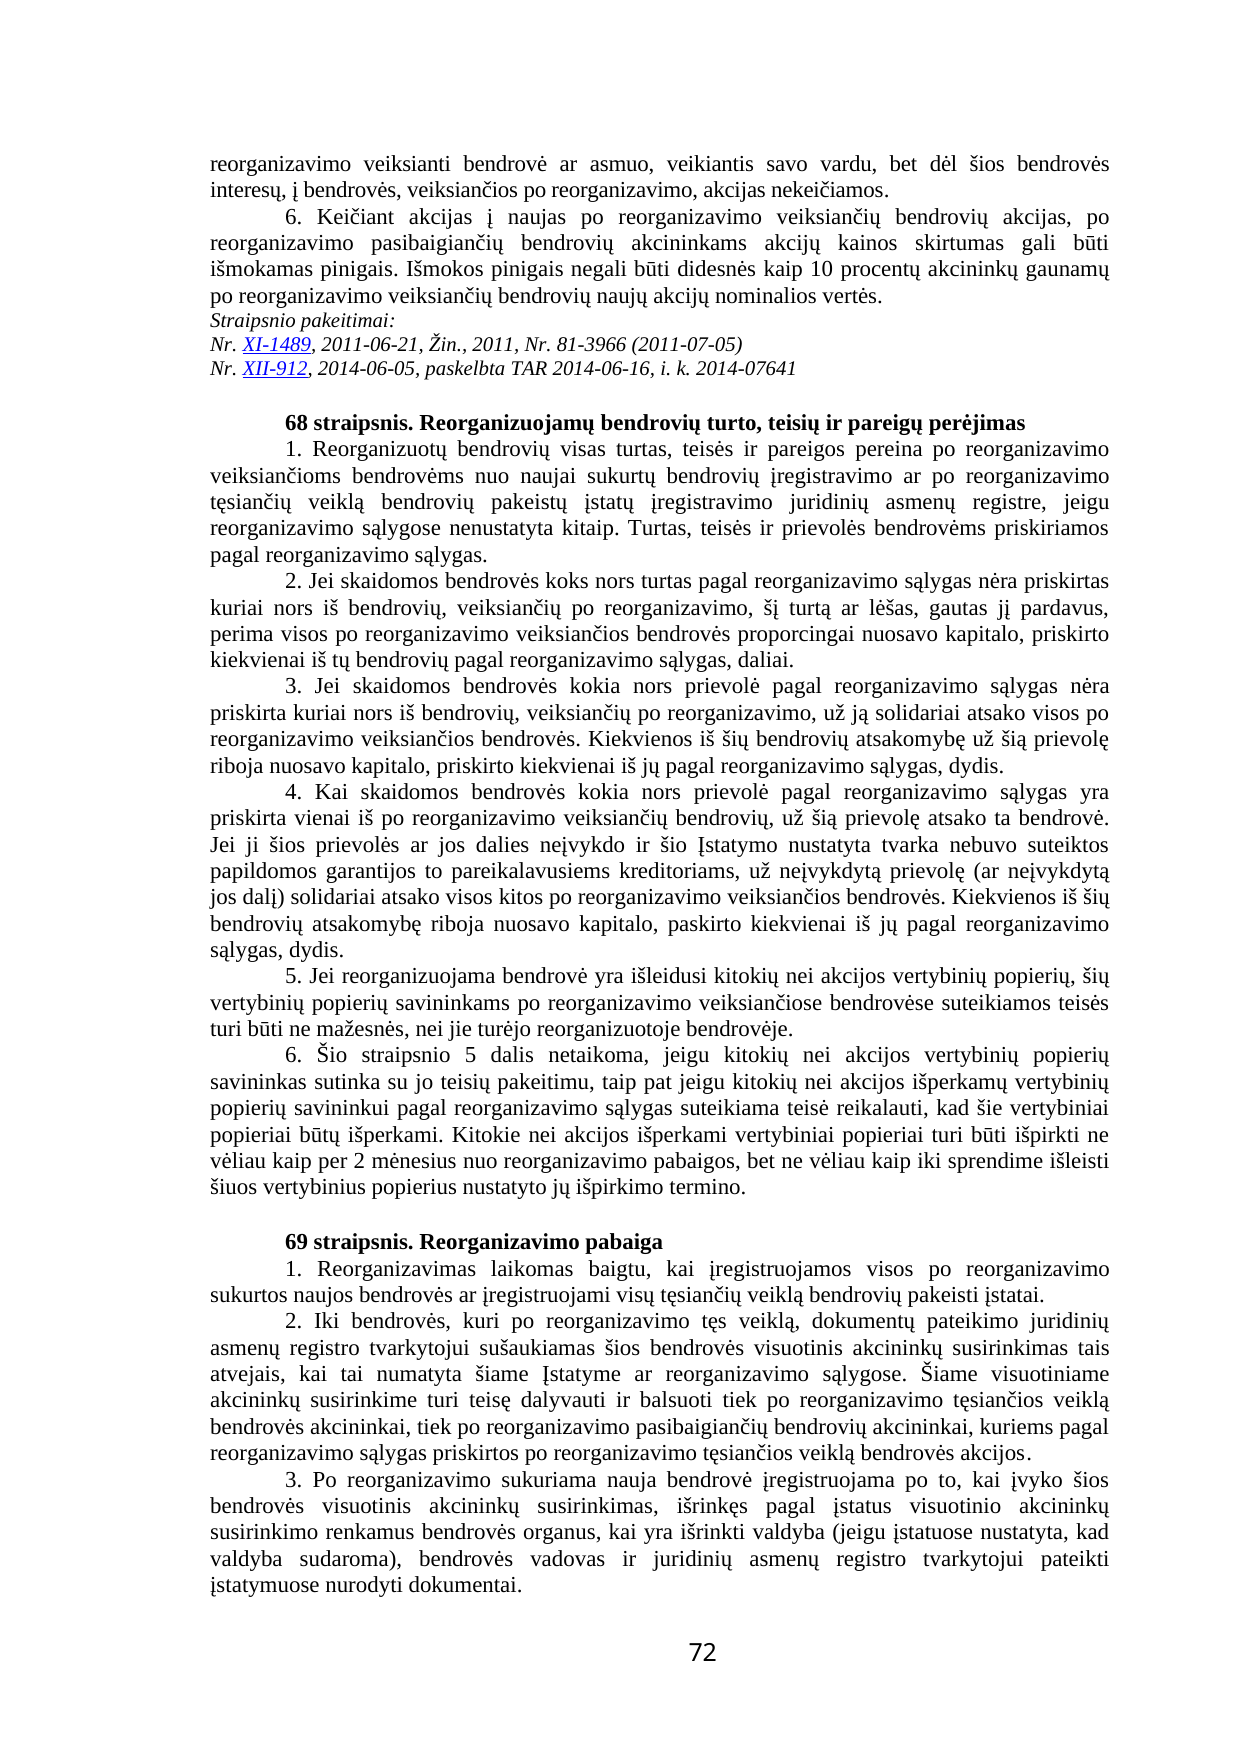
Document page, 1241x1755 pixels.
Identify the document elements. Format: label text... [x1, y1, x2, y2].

text 68 straipsnis. Reorganizuojamų bendrovių turto, teisių ir pareigų perėjimas [210, 409, 1111, 435]
text 3. Jei skaidomos bendrovės kokia nors prievolė pagal reorganizavimo sąlygas nėra priskirta kuriai nors iš bendrovių, veiksiančių po reorganizavimo, už ją solidariai atsako visos po reorganizavimo veiksiančios bendrovės. Kiekvienos iš šių bendrovių atsakomybę už šią prievolę riboja nuosavo kapitalo, priskirto kiekvienai iš jų pagal reorganizavimo sąlygas, dydis. [210, 673, 1111, 778]
text 1. Reorganizavimas laikomas baigtu, kai įregistruojamos visos po reorganizavimo sukurtos naujos bendrovės ar įregistruojami visų tęsiančių veiklą bendrovių pakeisti įstatai. [210, 1255, 1111, 1307]
text 2. Iki bendrovės, kuri po reorganizavimo tęs veiklą, dokumentų pateikimo juridinių asmenų registro tvarkytojui sušaukiamas šios bendrovės visuotinis akcininkų susirinkimas tais atvejais, kai tai numatyta šiame Įstatyme ar reorganizavimo sąlygose. Šiame visuotiniame akcininkų susirinkime turi teisę dalyvauti ir balsuoti tiek po reorganizavimo tęsiančios veiklą bendrovės akcininkai, tiek po reorganizavimo pasibaigiančių bendrovių akcininkai, kuriems pagal reorganizavimo sąlygas priskirtos po reorganizavimo tęsiančios veiklą bendrovės akcijos. [210, 1307, 1111, 1466]
text 1. Reorganizuotų bendrovių visas turtas, teisės ir pareigos pereina po reorganizavimo veiksiančioms bendrovėms nuo naujai sukurtų bendrovių įregistravimo ar po reorganizavimo tęsiančių veiklą bendrovių pakeistų įstatų įregistravimo juridinių asmenų registre, jeigu reorganizavimo sąlygose nenustatyta kitaip. Turtas, teisės ir prievolės bendrovėms priskiriamos pagal reorganizavimo sąlygas. [210, 435, 1111, 567]
text 3. Po reorganizavimo sukuriama nauja bendrovė įregistruojama po to, kai įvyko šios bendrovės visuotinis akcininkų susirinkimas, išrinkęs pagal įstatus visuotinio akcininkų susirinkimo renkamus bendrovės organus, kai yra išrinkti valdyba (jeigu įstatuose nustatyta, kad valdyba sudaroma), bendrovės vadovas ir juridinių asmenų registro tvarkytojui pateikti įstatymuose nurodyti dokumentai. [210, 1466, 1111, 1597]
text 6. Šio straipsnio 5 dalis netaikoma, jeigu kitokių nei akcijos vertybinių popierių savininkas sutinka su jo teisių pakeitimu, taip pat jeigu kitokių nei akcijos išperkamų vertybinių popierių savininkui pagal reorganizavimo sąlygas suteikiama teisė reikalauti, kad šie vertybiniai popieriai būtų išperkami. Kitokie nei akcijos išperkami vertybiniai popieriai turi būti išpirkti ne vėliau kaip per 2 mėnesius nuo reorganizavimo pabaigos, bet ne vėliau kaip iki sprendime išleisti šiuos vertybinius popierius nustatyto jų išpirkimo termino. [210, 1042, 1111, 1200]
text reorganizavimo veiksianti bendrovė ar asmuo, veikiantis savo vardu, bet dėl šios bendrovės interesų, į bendrovės, veiksiančios po reorganizavimo, akcijas nekeičiamos. [210, 150, 1111, 203]
text Straipsnio pakeitimai: [210, 308, 1120, 332]
text 2. Jei skaidomos bendrovės koks nors turtas pagal reorganizavimo sąlygas nėra priskirtas kuriai nors iš bendrovių, veiksiančių po reorganizavimo, šį turtą ar lėšas, gautas jį pardavus, perima visos po reorganizavimo veiksiančios bendrovės proporcingai nuosavo kapitalo, priskirto kiekvienai iš tų bendrovių pagal reorganizavimo sąlygas, daliai. [210, 567, 1111, 673]
text 5. Jei reorganizuojama bendrovė yra išleidusi kitokių nei akcijos vertybinių popierių, šių vertybinių popierių savininkams po reorganizavimo veiksiančiose bendrovėse suteikiamos teisės turi būti ne mažesnės, nei jie turėjo reorganizuotoje bendrovėje. [210, 962, 1111, 1042]
text Nr. XII-912, 2014-06-05, paskelbta TAR 2014-06-16, i. k. 2014-07641 [210, 356, 1120, 380]
text 69 straipsnis. Reorganizavimo pabaiga [210, 1228, 1111, 1255]
text 6. Keičiant akcijas į naujas po reorganizavimo veiksiančių bendrovių akcijas, po reorganizavimo pasibaigiančių bendrovių akcininkams akcijų kainos skirtumas gali būti išmokamas pinigais. Išmokos pinigais negali būti didesnės kaip 10 procentų akcininkų gaunamų po reorganizavimo veiksiančių bendrovių naujų akcijų nominalios vertės. [210, 203, 1111, 308]
text 4. Kai skaidomos bendrovės kokia nors prievolė pagal reorganizavimo sąlygas yra priskirta vienai iš po reorganizavimo veiksiančių bendrovių, už šią prievolę atsako ta bendrovė. Jei ji šios prievolės ar jos dalies neįvykdo ir šio Įstatymo nustatyta tvarka nebuvo suteiktos papildomos garantijos to pareikalavusiems kreditoriams, už neįvykdytą prievolę (ar neįvykdytą jos dalį) solidariai atsako visos kitos po reorganizavimo veiksiančios bendrovės. Kiekvienos iš šių bendrovių atsakomybę riboja nuosavo kapitalo, paskirto kiekvienai iš jų pagal reorganizavimo sąlygas, dydis. [210, 778, 1111, 962]
text Nr. XI-1489, 2011-06-21, Žin., 2011, Nr. 81-3966 (2011-07-05) [210, 332, 1120, 356]
